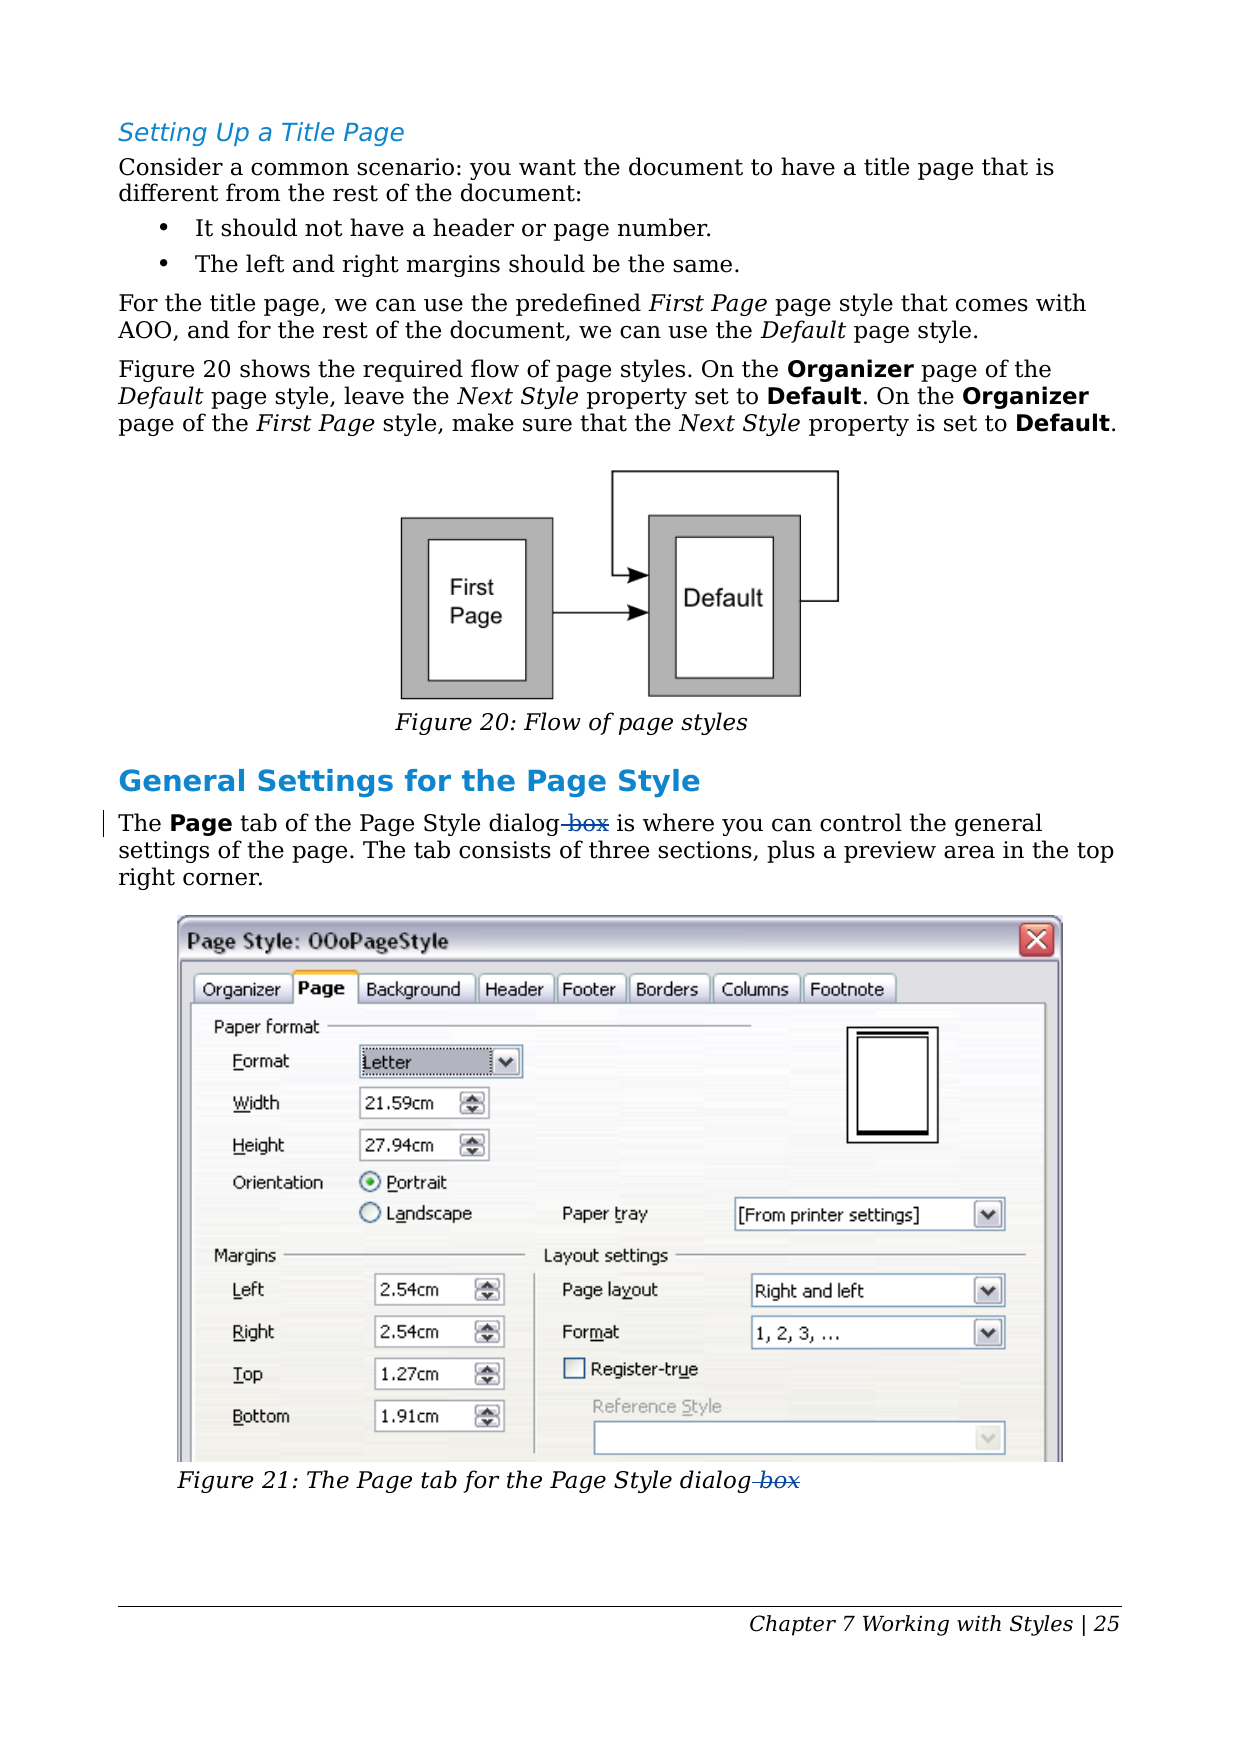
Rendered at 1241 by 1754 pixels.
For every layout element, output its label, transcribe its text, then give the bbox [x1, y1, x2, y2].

list The left and right margins should be the same. [156, 249, 1122, 278]
text For the title page, we can use the predefined First Page page style that comes with AOO, and for the rest of the document, we can use the Default page style. [118, 291, 1122, 344]
text Figure 20: Flow of page styles [395, 710, 845, 736]
subtitle Setting Up a Title Page [118, 118, 1122, 147]
text The Page tab of the Page Style dialog is where you can control the general settings of the page. The tab consists of three sections, plus a preview area in the top right corner. [118, 810, 1122, 890]
list Consider a common scenario: you want the document to have a title page that is different from the rest of the document: [118, 154, 1122, 207]
picture [177, 915, 1063, 1462]
picture [395, 461, 845, 710]
list It should not have a header or page number. [156, 213, 1122, 243]
text Figure 21: The Page tab for the Page Style dialog [177, 1468, 1063, 1494]
subtitle General Settings for the Page Style [118, 764, 1122, 798]
text Figure 20 shows the required flow of page styles. On the Organizer page of the Default page style, leave the Next Style property set to Default. On the Organizer page of the First Page style, make sure that the Next Style property is set to Default. [118, 356, 1122, 436]
